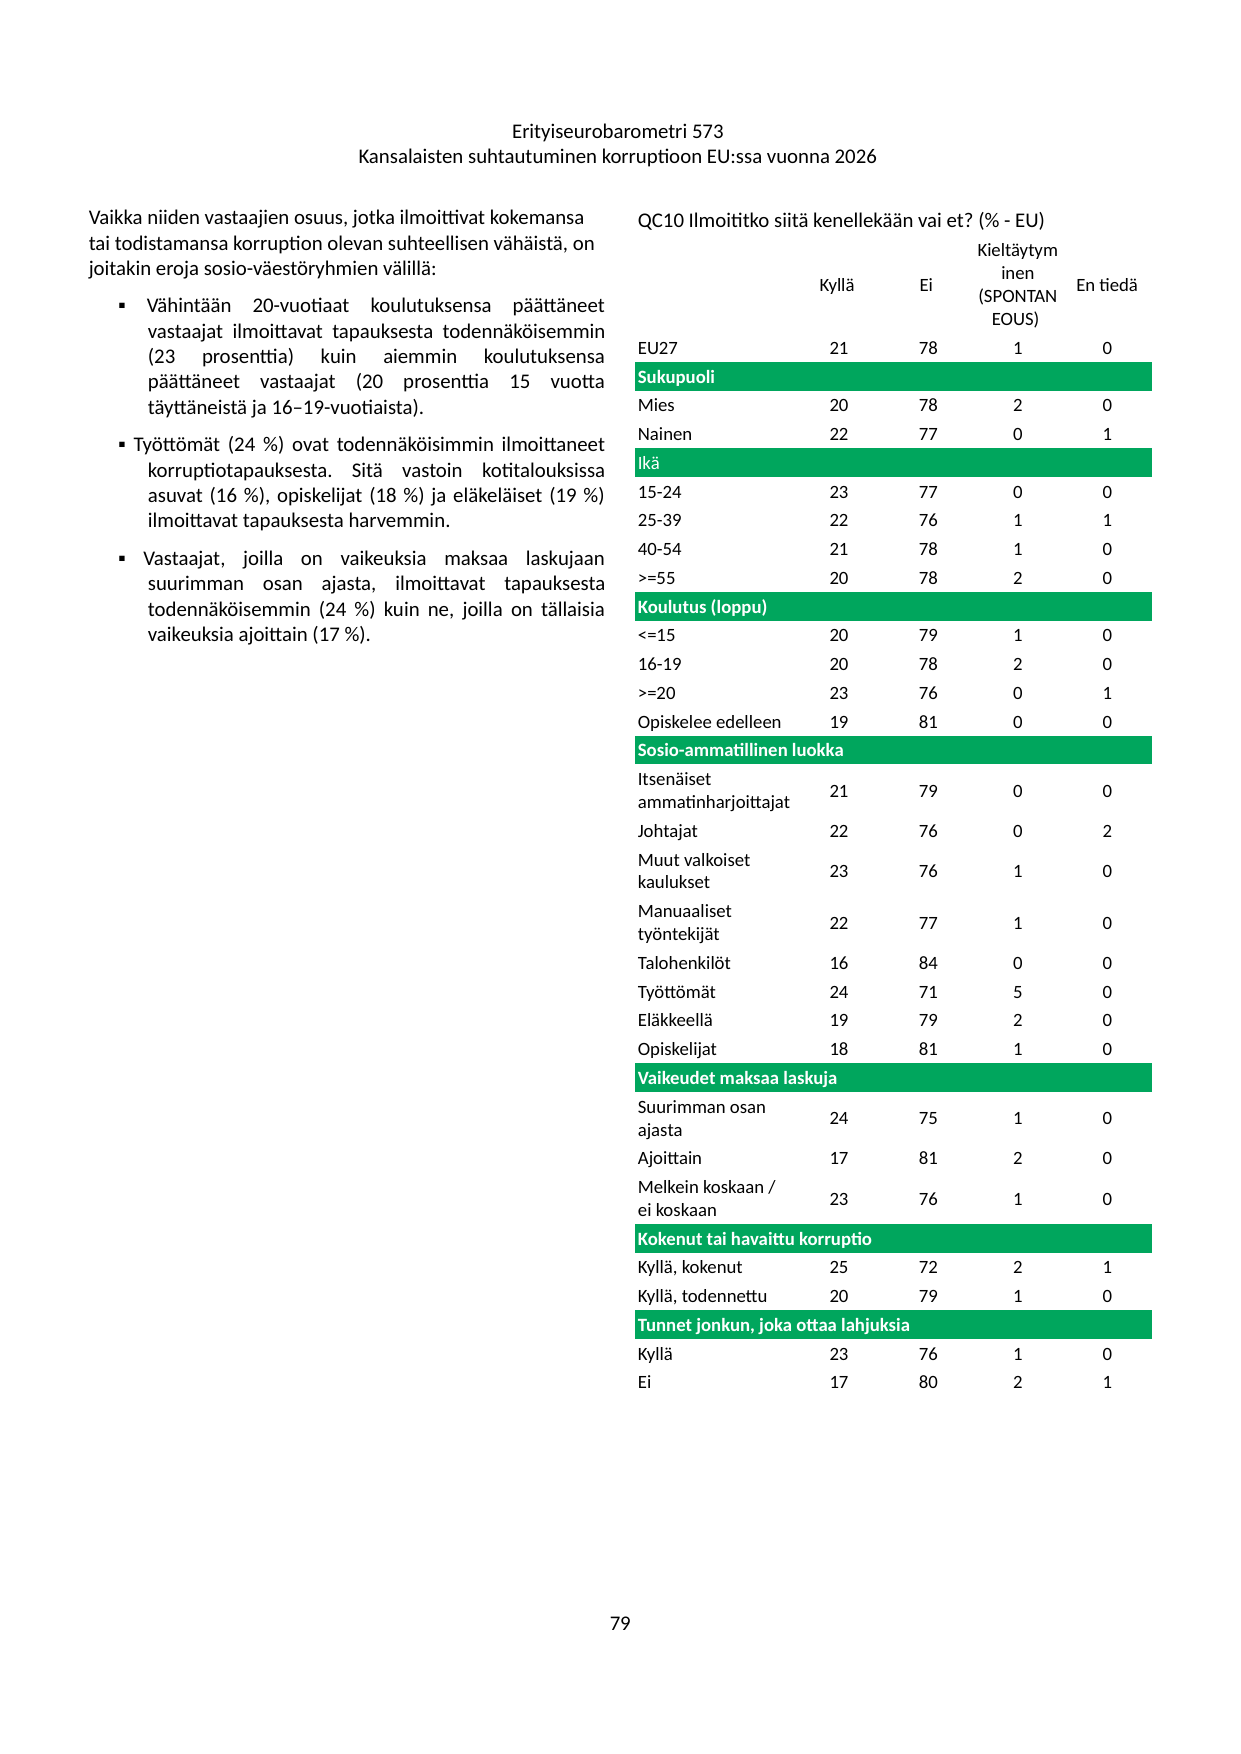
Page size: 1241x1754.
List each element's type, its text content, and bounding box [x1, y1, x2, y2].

table_cell 81 [884, 1034, 973, 1063]
table_cell [635, 236, 794, 333]
table_cell <=15 [635, 621, 794, 649]
table_cell >=20 [635, 678, 794, 707]
table_cell 21 [794, 534, 883, 563]
text ▪ Vähintään 20-vuotiaat koulutuksensa päättäneet vastaajat ilmoittavat tapauksesta todennäköisemmin (23 prosenttia) kuin aiemmin koulutuksensa päättäneet vastaajat (20 prosenttia 15 vuotta täyttäneistä ja 16–19-vuotiaista). [118, 292, 605, 419]
table_cell 22 [794, 816, 883, 845]
table_cell 0 [1062, 1281, 1152, 1310]
table_cell 1 [1062, 678, 1152, 707]
table_cell 25-39 [635, 506, 794, 534]
table_cell 16-19 [635, 649, 794, 678]
table_cell 1 [973, 1339, 1062, 1368]
table_cell 1 [973, 1281, 1062, 1310]
text Vaikka niiden vastaajien osuus, jotka ilmoittivat kokemansa tai todistamansa korruption olevan suhteellisen vähäistä, on joitakin eroja sosio-väestöryhmien välillä: [88, 204, 605, 281]
table_cell 1 [1062, 1368, 1152, 1396]
table_cell 0 [1062, 621, 1152, 649]
table_cell 0 [1062, 1092, 1152, 1143]
table_cell 0 [973, 419, 1062, 448]
table_cell Talohenkilöt [635, 948, 794, 977]
table_cell 76 [884, 845, 973, 896]
table_cell 76 [884, 1172, 973, 1224]
table_cell 78 [884, 563, 973, 592]
table_cell 77 [884, 896, 973, 948]
table_cell 84 [884, 948, 973, 977]
table_cell 2 [973, 649, 1062, 678]
table_cell 2 [973, 1144, 1062, 1172]
table_cell 23 [794, 678, 883, 707]
table_cell 79 [884, 764, 973, 816]
text ▪ Vastaajat, joilla on vaikeuksia maksaa laskujaan suurimman osan ajasta, ilmoittavat tapauksesta todennäköisemmin (24 %) kuin ne, joilla on tällaisia vaikeuksia ajoittain (17 %). [118, 545, 605, 647]
table_cell Opiskelee edelleen [635, 707, 794, 736]
table_cell 17 [794, 1368, 883, 1396]
table_cell Ajoittain [635, 1144, 794, 1172]
table_cell 0 [1062, 1339, 1152, 1368]
table_cell 1 [1062, 506, 1152, 534]
table_cell Vaikeudet maksaa laskuja [635, 1063, 1152, 1092]
table_cell Koulutus (loppu) [635, 592, 1152, 621]
table_cell 2 [973, 1006, 1062, 1034]
table_cell Manuaaliset työntekijät [635, 896, 794, 948]
table_cell 1 [973, 1092, 1062, 1143]
table_cell 2 [973, 1253, 1062, 1281]
table_cell 23 [794, 845, 883, 896]
table_cell 0 [1062, 1006, 1152, 1034]
table_cell 78 [884, 333, 973, 362]
table_cell 79 [884, 1006, 973, 1034]
table_cell 18 [794, 1034, 883, 1063]
table_cell 2 [973, 563, 1062, 592]
table_cell 20 [794, 1281, 883, 1310]
table_cell Ikä [635, 448, 1152, 477]
table_cell 80 [884, 1368, 973, 1396]
table_cell 20 [794, 649, 883, 678]
table_cell 20 [794, 391, 883, 419]
text ▪ Työttömät (24 %) ovat todennäköisimmin ilmoittaneet korruptiotapauksesta. Sitä vastoin kotitalouksissa asuvat (16 %), opiskelijat (18 %) ja eläkeläiset (19 %) ilmoittavat tapauksesta harvemmin. [118, 431, 605, 533]
table_cell 0 [1062, 1144, 1152, 1172]
table_cell 24 [794, 1092, 883, 1143]
table_cell 78 [884, 391, 973, 419]
table_cell 0 [1062, 845, 1152, 896]
table_cell 2 [973, 1368, 1062, 1396]
table_cell Työttömät [635, 977, 794, 1006]
table_cell 16 [794, 948, 883, 977]
table_cell 0 [1062, 896, 1152, 948]
table_cell 1 [973, 506, 1062, 534]
table_cell 19 [794, 707, 883, 736]
table_cell 22 [794, 896, 883, 948]
table_cell 19 [794, 1006, 883, 1034]
table_cell EU27 [635, 333, 794, 362]
table_cell 1 [973, 333, 1062, 362]
table_cell 1 [973, 1034, 1062, 1063]
table_cell 0 [1062, 1172, 1152, 1224]
table_cell Muut valkoiset kaulukset [635, 845, 794, 896]
table_cell 78 [884, 534, 973, 563]
table_cell Johtajat [635, 816, 794, 845]
table_cell 22 [794, 506, 883, 534]
table_cell Kyllä [635, 1339, 794, 1368]
table_cell 0 [1062, 534, 1152, 563]
table_cell Eläkkeellä [635, 1006, 794, 1034]
table_cell 0 [1062, 1034, 1152, 1063]
table_cell 23 [794, 477, 883, 506]
table_cell 20 [794, 621, 883, 649]
table_cell 71 [884, 977, 973, 1006]
table_cell Kyllä, kokenut [635, 1253, 794, 1281]
table_cell 0 [1062, 764, 1152, 816]
table_cell 1 [1062, 1253, 1152, 1281]
table_cell 0 [973, 948, 1062, 977]
table_cell 72 [884, 1253, 973, 1281]
table_cell 76 [884, 678, 973, 707]
table_cell 25 [794, 1253, 883, 1281]
table_cell 1 [973, 534, 1062, 563]
table_cell 15-24 [635, 477, 794, 506]
table_cell 1 [973, 896, 1062, 948]
table_cell Mies [635, 391, 794, 419]
table_cell 0 [1062, 649, 1152, 678]
table_cell 79 [884, 1281, 973, 1310]
table_cell 1 [973, 845, 1062, 896]
table_cell Suurimman osan ajasta [635, 1092, 794, 1143]
table_cell 1 [1062, 419, 1152, 448]
table_cell 1 [973, 1172, 1062, 1224]
table_cell Kyllä [794, 236, 883, 333]
table_cell 2 [1062, 816, 1152, 845]
table_cell 0 [973, 816, 1062, 845]
table_cell 0 [1062, 391, 1152, 419]
table_cell Nainen [635, 419, 794, 448]
table_cell Opiskelijat [635, 1034, 794, 1063]
table_cell 77 [884, 419, 973, 448]
table_cell 0 [973, 477, 1062, 506]
table_cell 81 [884, 707, 973, 736]
table_cell 22 [794, 419, 883, 448]
table_cell 76 [884, 1339, 973, 1368]
table_cell 77 [884, 477, 973, 506]
table_cell Kokenut tai havaittu korruptio [635, 1224, 1152, 1253]
table_cell Ei [884, 236, 973, 333]
table_cell 0 [973, 707, 1062, 736]
table_cell >=55 [635, 563, 794, 592]
table_cell Kieltäytyminen (SPONTANEOUS) [973, 236, 1062, 333]
table_cell 75 [884, 1092, 973, 1143]
table_cell 2 [973, 391, 1062, 419]
table_cell 21 [794, 764, 883, 816]
table_cell 76 [884, 816, 973, 845]
table_cell 0 [1062, 948, 1152, 977]
table_cell Kyllä, todennettu [635, 1281, 794, 1310]
table_cell Ei [635, 1368, 794, 1396]
table_cell Tunnet jonkun, joka ottaa lahjuksia [635, 1310, 1152, 1339]
table_cell 1 [973, 621, 1062, 649]
table_cell Melkein koskaan / ei koskaan [635, 1172, 794, 1224]
table_cell 24 [794, 977, 883, 1006]
table_cell Sukupuoli [635, 362, 1152, 391]
table_cell En tiedä [1062, 236, 1152, 333]
table_cell Itsenäiset ammatinharjoittajat [635, 764, 794, 816]
table_cell 0 [973, 764, 1062, 816]
table_cell 79 [884, 621, 973, 649]
table_cell 76 [884, 506, 973, 534]
table_cell 0 [1062, 707, 1152, 736]
table_cell 78 [884, 649, 973, 678]
table_cell 0 [1062, 477, 1152, 506]
table_cell 23 [794, 1339, 883, 1368]
table_cell Sosio-ammatillinen luokka [635, 736, 1152, 764]
table_header QC10 Ilmoititko siitä kenellekään vai et? (% - EU) [635, 204, 1152, 236]
table_cell 5 [973, 977, 1062, 1006]
table_cell 40-54 [635, 534, 794, 563]
table_cell 0 [1062, 977, 1152, 1006]
table_cell 0 [1062, 563, 1152, 592]
table_cell 0 [973, 678, 1062, 707]
table_cell 0 [1062, 333, 1152, 362]
table_cell 23 [794, 1172, 883, 1224]
table_cell 17 [794, 1144, 883, 1172]
table_cell 20 [794, 563, 883, 592]
table_cell 21 [794, 333, 883, 362]
table_cell 81 [884, 1144, 973, 1172]
